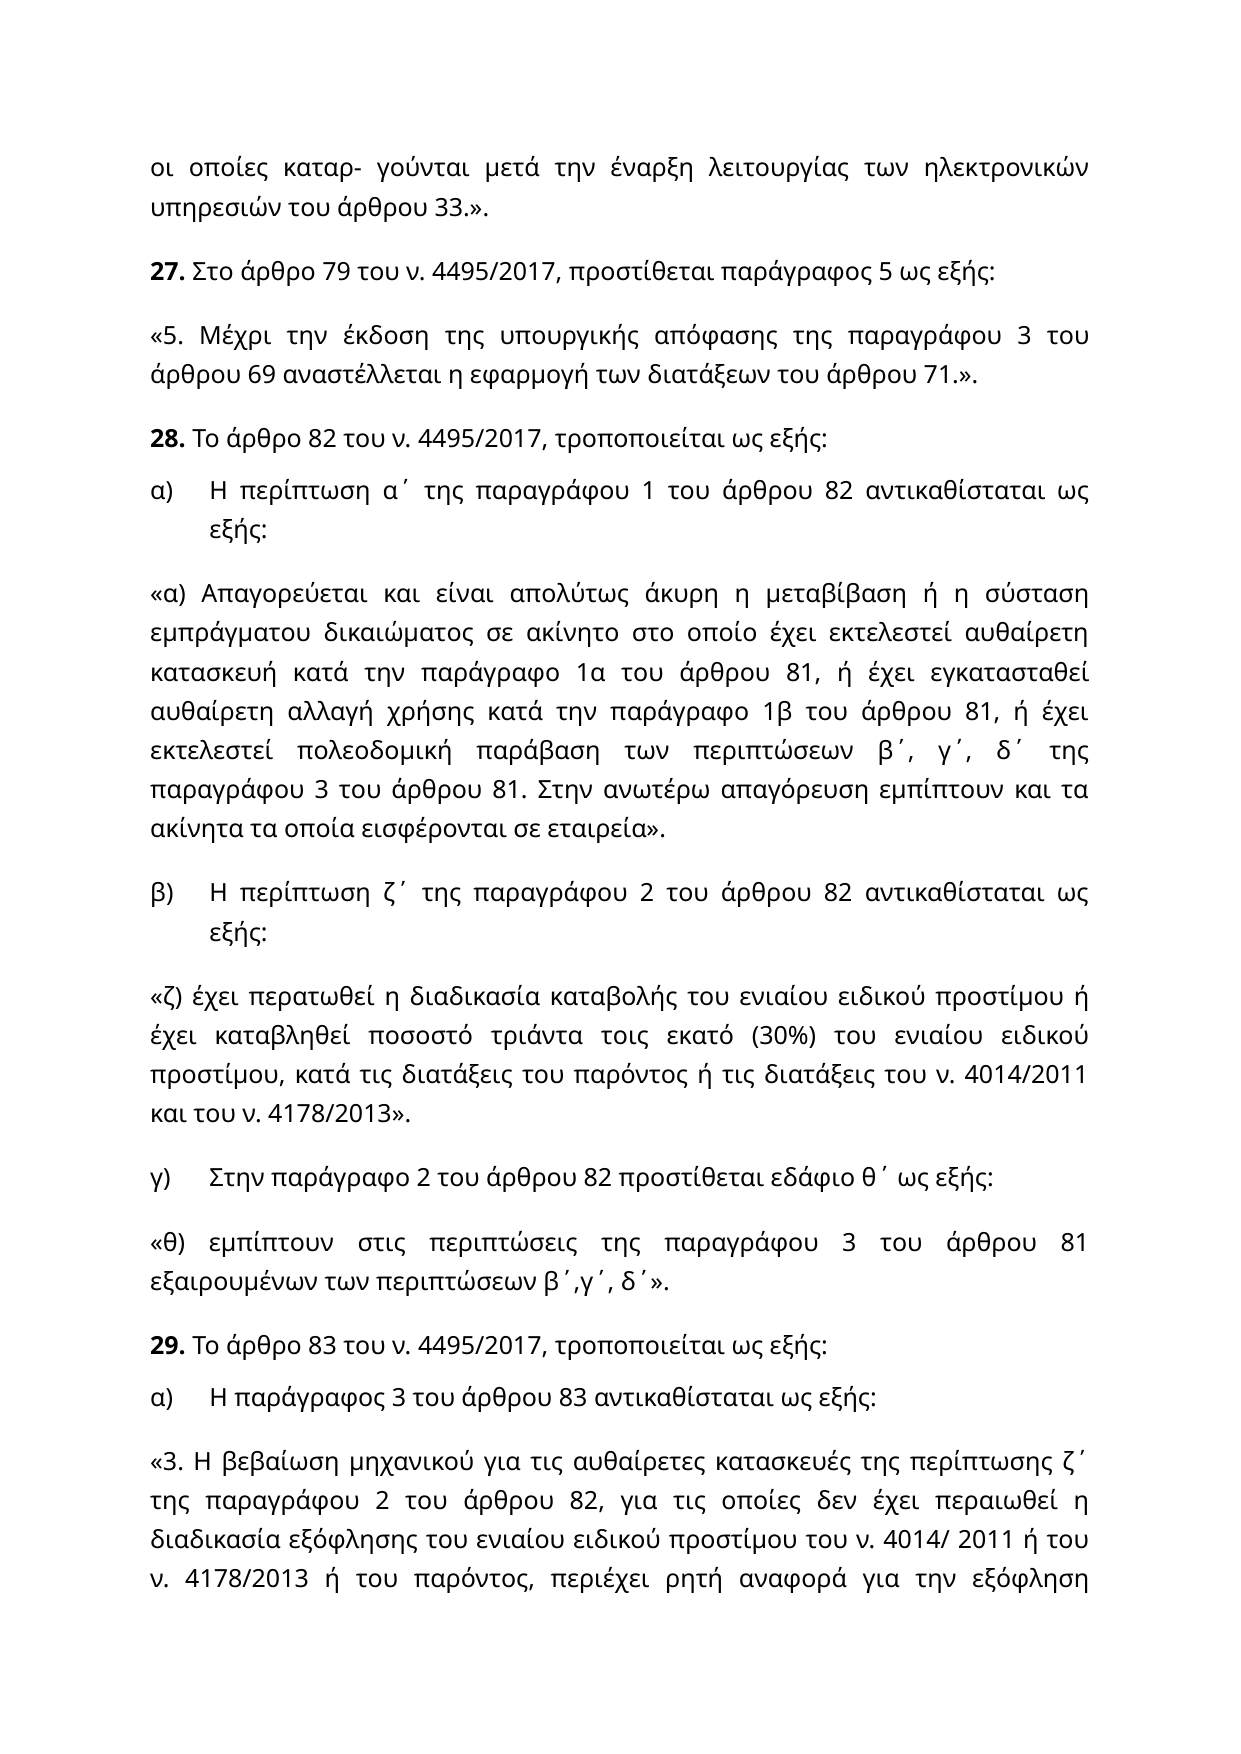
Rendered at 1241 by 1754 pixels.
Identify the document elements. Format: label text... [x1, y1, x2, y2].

list α) Η παράγραφος 3 του άρθρου 83 αντικαθίσταται ως εξής: [150, 1379, 1090, 1413]
text 28. Το άρθρο 82 του ν. 4495/2017, τροποποιείται ως εξής: [150, 421, 1090, 455]
text 29. Το άρθρο 83 του ν. 4495/2017, τροποποιείται ως εξής: [150, 1327, 1090, 1362]
text «α) Απαγορεύεται και είναι απολύτως άκυρη η μεταβίβαση ή η σύσταση εμπράγματου δικαιώματος σε ακίνητο στο οποίο έχει εκτελεστεί αυθαίρετη κατασκευή κατά την παράγραφο 1α του άρθρου 81, ή έχει εγκατασταθεί αυθαίρετη αλλαγή χρήσης κατά την παράγραφο 1β του άρθρου 81, ή έχει εκτελεστεί πολεοδομική παράβαση των περιπτώσεων β΄, γ΄, δ΄ της παραγράφου 3 του άρθρου 81. Στην ανωτέρω απαγόρευση εμπίπτουν και τα ακίνητα τα οποία εισφέρονται σε εταιρεία». [150, 576, 1090, 845]
list α) Η περίπτωση α΄ της παραγράφου 1 του άρθρου 82 αντικαθίσταται ως εξής: [150, 472, 1090, 546]
text «ζ) έχει περατωθεί η διαδικασία καταβολής του ενιαίου ειδικού προστίμου ή έχει καταβληθεί ποσοστό τριάντα τοις εκατό (30%) του ενιαίου ειδικού προστίμου, κατά τις διατάξεις του παρόντος ή τις διατάξεις του ν. 4014/2011 και του ν. 4178/2013». [150, 978, 1090, 1130]
text «5. Μέχρι την έκδοση της υπουργικής απόφασης της παραγράφου 3 του άρθρου 69 αναστέλλεται η εφαρμογή των διατάξεων του άρθρου 71.». [150, 317, 1090, 391]
list β) Η περίπτωση ζ΄ της παραγράφου 2 του άρθρου 82 αντικαθίσταται ως εξής: [150, 875, 1090, 948]
text «3. Η βεβαίωση μηχανικού για τις αυθαίρετες κατασκευές της περίπτωσης ζ΄ της παραγράφου 2 του άρθρου 82, για τις οποίες δεν έχει περαιωθεί η διαδικασία εξόφλησης του ενιαίου ειδικού προστίμου του ν. 4014/ 2011 ή του ν. 4178/2013 ή του παρόντος, περιέχει ρητή αναφορά για την εξόφληση [150, 1443, 1090, 1595]
text 27. Στο άρθρο 79 του ν. 4495/2017, προστίθεται παράγραφος 5 ως εξής: [150, 253, 1090, 287]
text «θ) εμπίπτουν στις περιπτώσεις της παραγράφου 3 του άρθρου 81 εξαιρουμένων των περιπτώσεων β΄,γ΄, δ΄». [150, 1224, 1090, 1297]
list γ) Στην παράγραφο 2 του άρθρου 82 προστίθεται εδάφιο θ΄ ως εξής: [150, 1160, 1090, 1194]
text οι οποίες καταρ- γούνται μετά την έναρξη λειτουργίας των ηλεκτρονικών υπηρεσιών του άρθρου 33.». [150, 150, 1090, 223]
